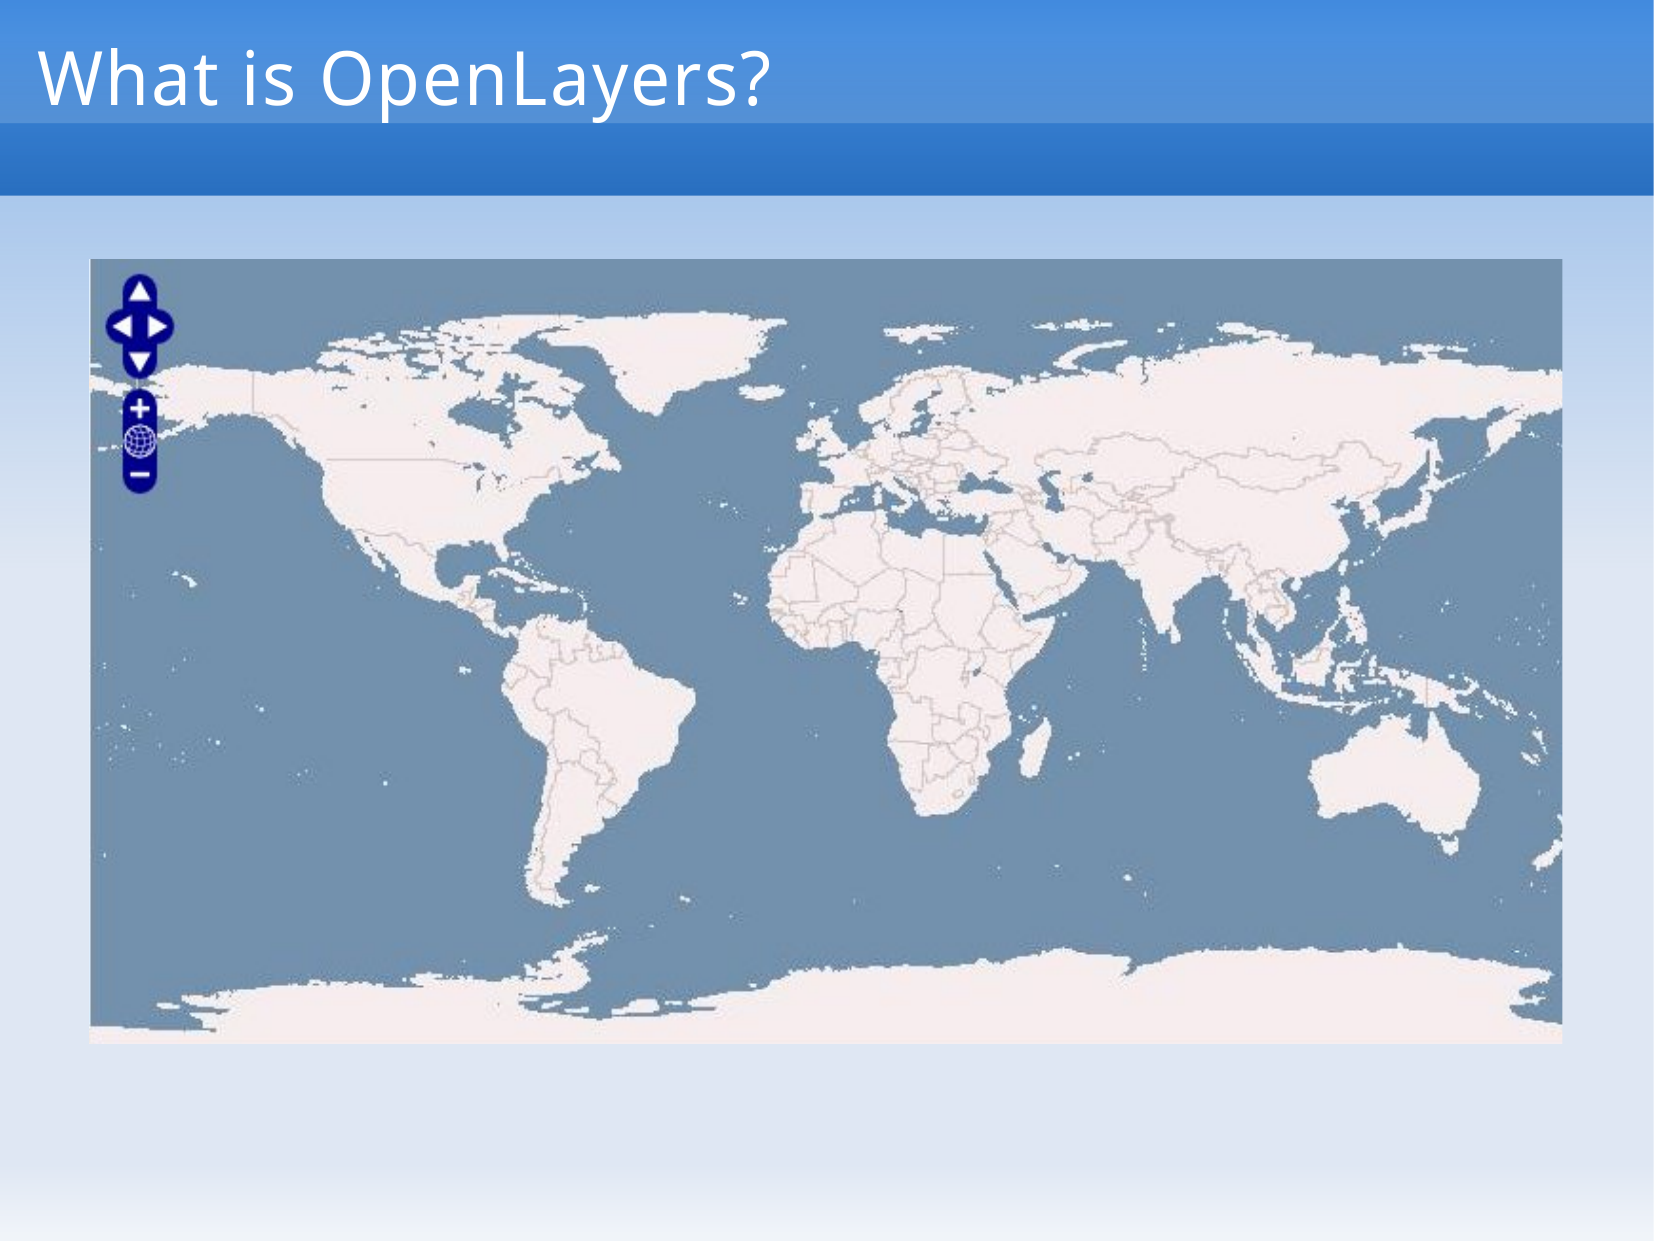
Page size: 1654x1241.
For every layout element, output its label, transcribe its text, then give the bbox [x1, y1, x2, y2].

chart [75, 225, 1564, 1044]
title What is OpenLayers? [37, 2, 1463, 151]
picture [0, 0, 1654, 1241]
